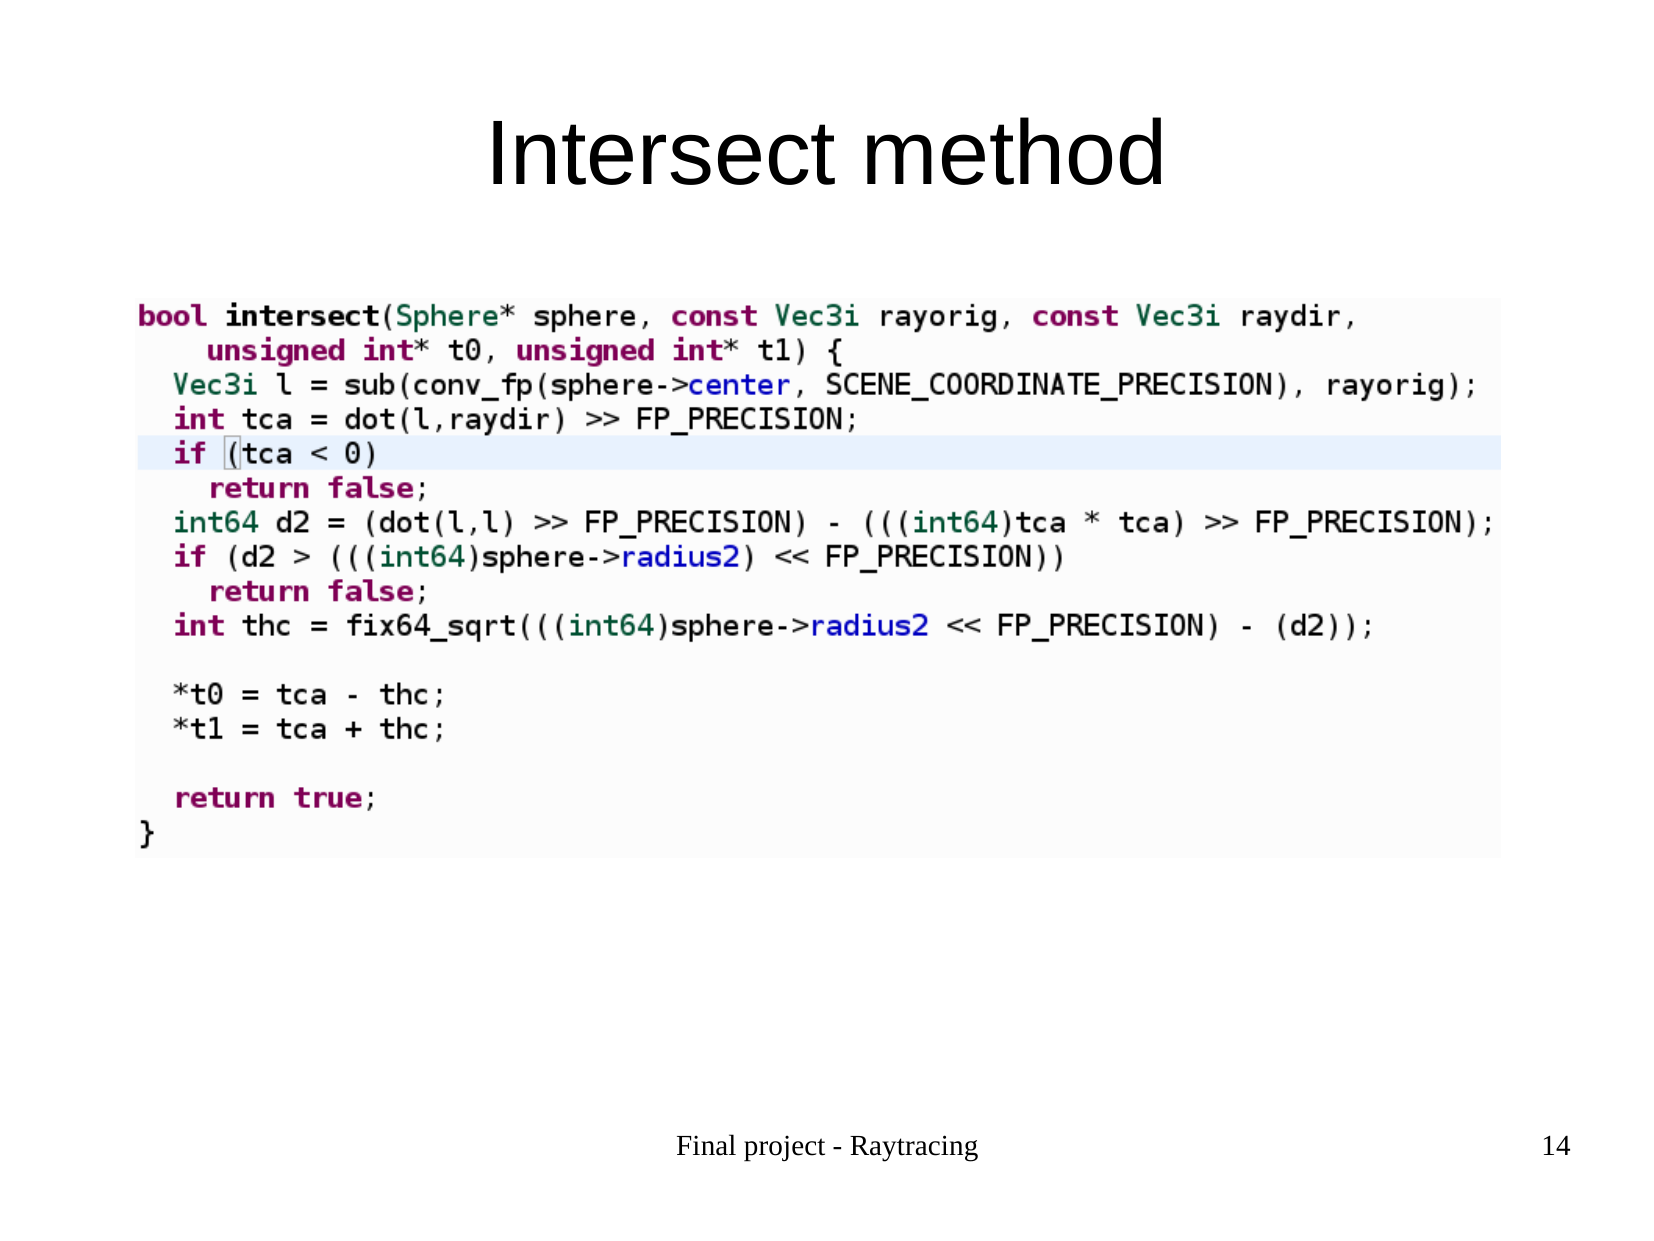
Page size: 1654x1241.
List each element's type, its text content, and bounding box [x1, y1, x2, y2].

picture [135, 298, 1501, 858]
title Intersect method [82, 49, 1571, 257]
